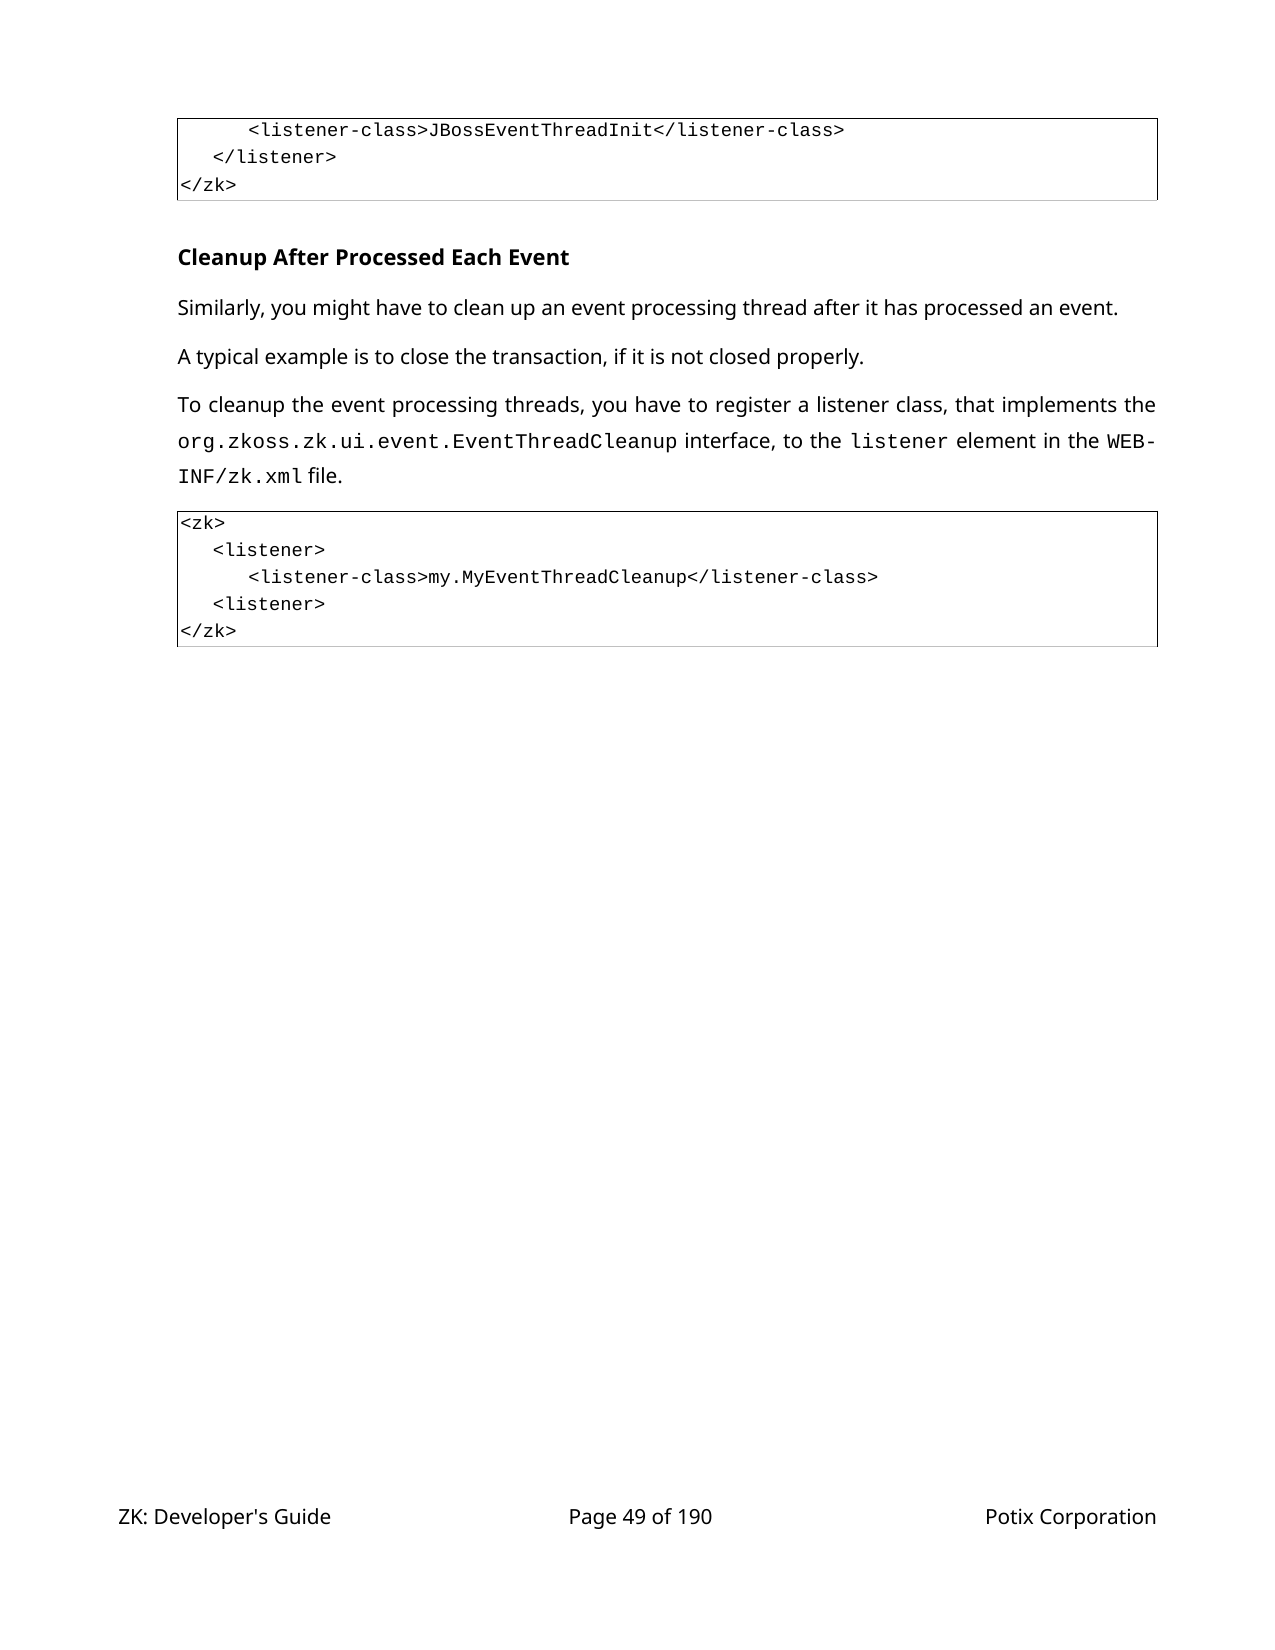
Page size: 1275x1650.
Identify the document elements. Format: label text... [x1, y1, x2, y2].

text </listener> [178, 145, 1157, 169]
text A typical example is to close the transaction, if it is not closed properly. [177, 342, 1157, 370]
text </zk> [178, 172, 1157, 200]
text <listener-class>my.MyEventThreadCleanup</listener-class> [178, 565, 1157, 589]
text To cleanup the event processing threads, you have to register a listener class, that implements the org.zkoss.zk.ui.event.EventThreadCleanup interface, to the listener element in the WEB-INF/zk.xml file. [177, 391, 1157, 490]
subtitle Cleanup After Processed Each Event [177, 242, 1157, 272]
text </zk> [178, 619, 1157, 646]
text <listener> [178, 592, 1157, 616]
text <zk> [178, 512, 1157, 535]
text <listener> [178, 538, 1157, 562]
text <listener-class>JBossEventThreadInit</listener-class> [178, 119, 1157, 142]
text Similarly, you might have to clean up an event processing thread after it has processed an event. [177, 293, 1157, 321]
